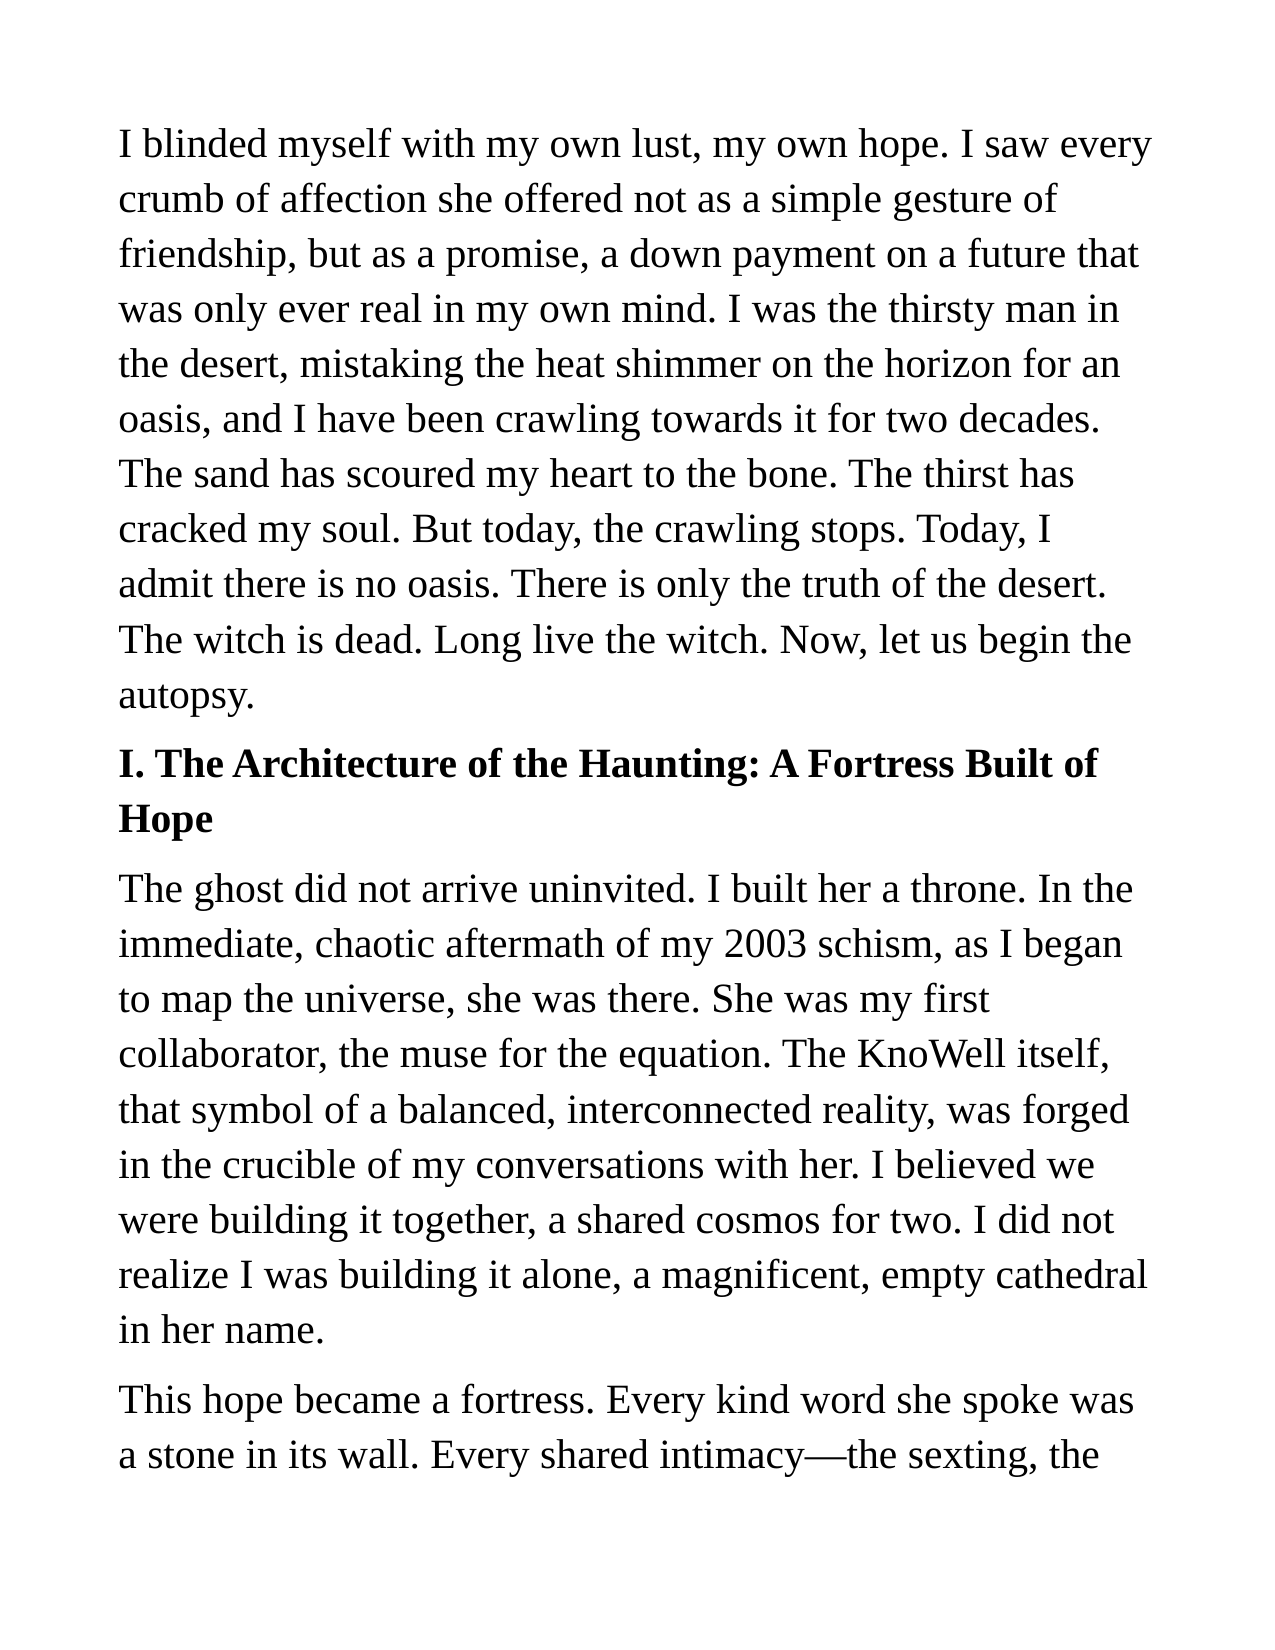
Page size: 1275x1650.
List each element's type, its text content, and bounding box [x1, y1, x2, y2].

text The ghost did not arrive uninvited. I built her a throne. In the immediate, chaotic aftermath of my 2003 schism, as I began to map the universe, she was there. She was my first collaborator, the muse for the equation. The KnoWell itself, that symbol of a balanced, interconnected reality, was forged in the crucible of my conversations with her. I believed we were building it together, a shared cosmos for two. I did not realize I was building it alone, a magnificent, empty cathedral in her name. [118, 864, 1157, 1352]
subtitle I. The Architecture of the Haunting: A Fortress Built of Hope [118, 739, 1157, 842]
text This hope became a fortress. Every kind word she spoke was a stone in its wall. Every shared intimacy—the sexting, the [118, 1374, 1157, 1477]
text I blinded myself with my own lust, my own hope. I saw every crumb of affection she offered not as a simple gesture of friendship, but as a promise, a down payment on a future that was only ever real in my own mind. I was the thirsty man in the desert, mistaking the heat shimmer on the horizon for an oasis, and I have been crawling towards it for two decades. The sand has scoured my heart to the bone. The thirst has cracked my soul. But today, the crawling stops. Today, I admit there is no oasis. There is only the truth of the desert. The witch is dead. Long live the witch. Now, let us begin the autopsy. [118, 118, 1157, 717]
